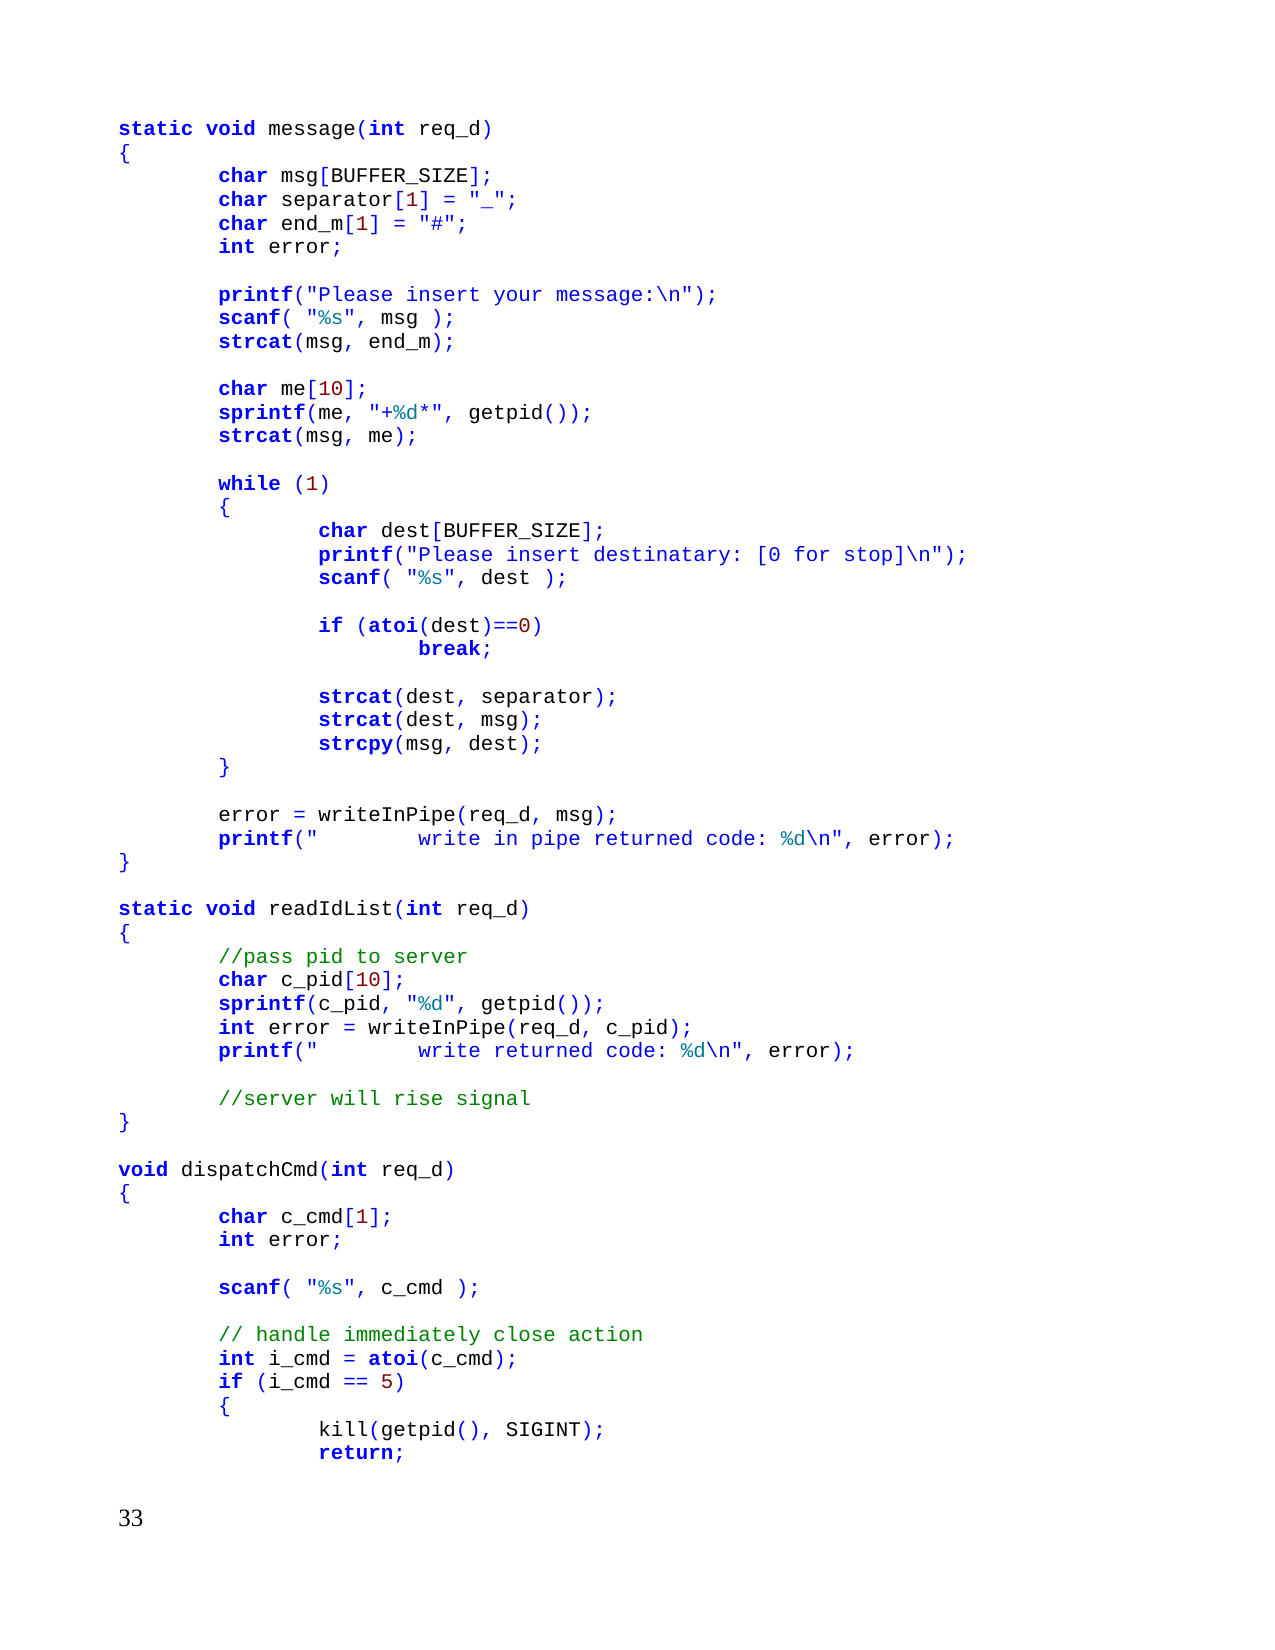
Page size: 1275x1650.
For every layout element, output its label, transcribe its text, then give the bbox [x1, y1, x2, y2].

text scanf( "%s", dest ); [118, 567, 1157, 591]
text char dest[BUFFER_SIZE]; [118, 520, 1157, 544]
text char c_pid[10]; [118, 969, 1157, 993]
text } [118, 757, 1157, 780]
text strcpy(msg, dest); [118, 733, 1157, 757]
text { [118, 1182, 1157, 1206]
text void dispatchCmd(int req_d) [118, 1158, 1157, 1182]
text printf("Please insert destinatary: [0 for stop]\n"); [118, 544, 1157, 567]
text int error; [118, 236, 1157, 260]
text printf(" write returned code: %d\n", error); [118, 1040, 1157, 1064]
text break; [118, 638, 1157, 662]
text strcat(dest, msg); [118, 709, 1157, 733]
text //server will rise signal [118, 1088, 1157, 1111]
text scanf( "%s", c_cmd ); [118, 1277, 1157, 1300]
text char separator[1] = "_"; [118, 189, 1157, 213]
text } [118, 1111, 1157, 1135]
text strcat(dest, separator); [118, 686, 1157, 709]
text scanf( "%s", msg ); [118, 307, 1157, 331]
text while (1) [118, 473, 1157, 496]
text printf("Please insert your message:\n"); [118, 284, 1157, 307]
text sprintf(me, "+%d*", getpid()); [118, 402, 1157, 426]
text char msg[BUFFER_SIZE]; [118, 165, 1157, 189]
text error = writeInPipe(req_d, msg); [118, 804, 1157, 827]
text printf(" write in pipe returned code: %d\n", error); [118, 827, 1157, 851]
text } [118, 851, 1157, 875]
text { [118, 142, 1157, 165]
text if (i_cmd == 5) [118, 1371, 1157, 1395]
text char c_cmd[1]; [118, 1206, 1157, 1229]
text strcat(msg, me); [118, 426, 1157, 449]
text char end_m[1] = "#"; [118, 213, 1157, 236]
text strcat(msg, end_m); [118, 331, 1157, 354]
text sprintf(c_pid, "%d", getpid()); [118, 993, 1157, 1017]
text int error = writeInPipe(req_d, c_pid); [118, 1017, 1157, 1040]
text return; [118, 1442, 1157, 1466]
text int i_cmd = atoi(c_cmd); [118, 1348, 1157, 1371]
text // handle immediately close action [118, 1324, 1157, 1348]
text int error; [118, 1229, 1157, 1253]
text kill(getpid(), SIGINT); [118, 1419, 1157, 1442]
text //pass pid to server [118, 946, 1157, 969]
text char me[10]; [118, 378, 1157, 402]
text { [118, 922, 1157, 946]
text static void message(int req_d) [118, 118, 1157, 142]
text { [118, 1395, 1157, 1419]
text if (atoi(dest)==0) [118, 615, 1157, 638]
text { [118, 496, 1157, 520]
text static void readIdList(int req_d) [118, 898, 1157, 922]
